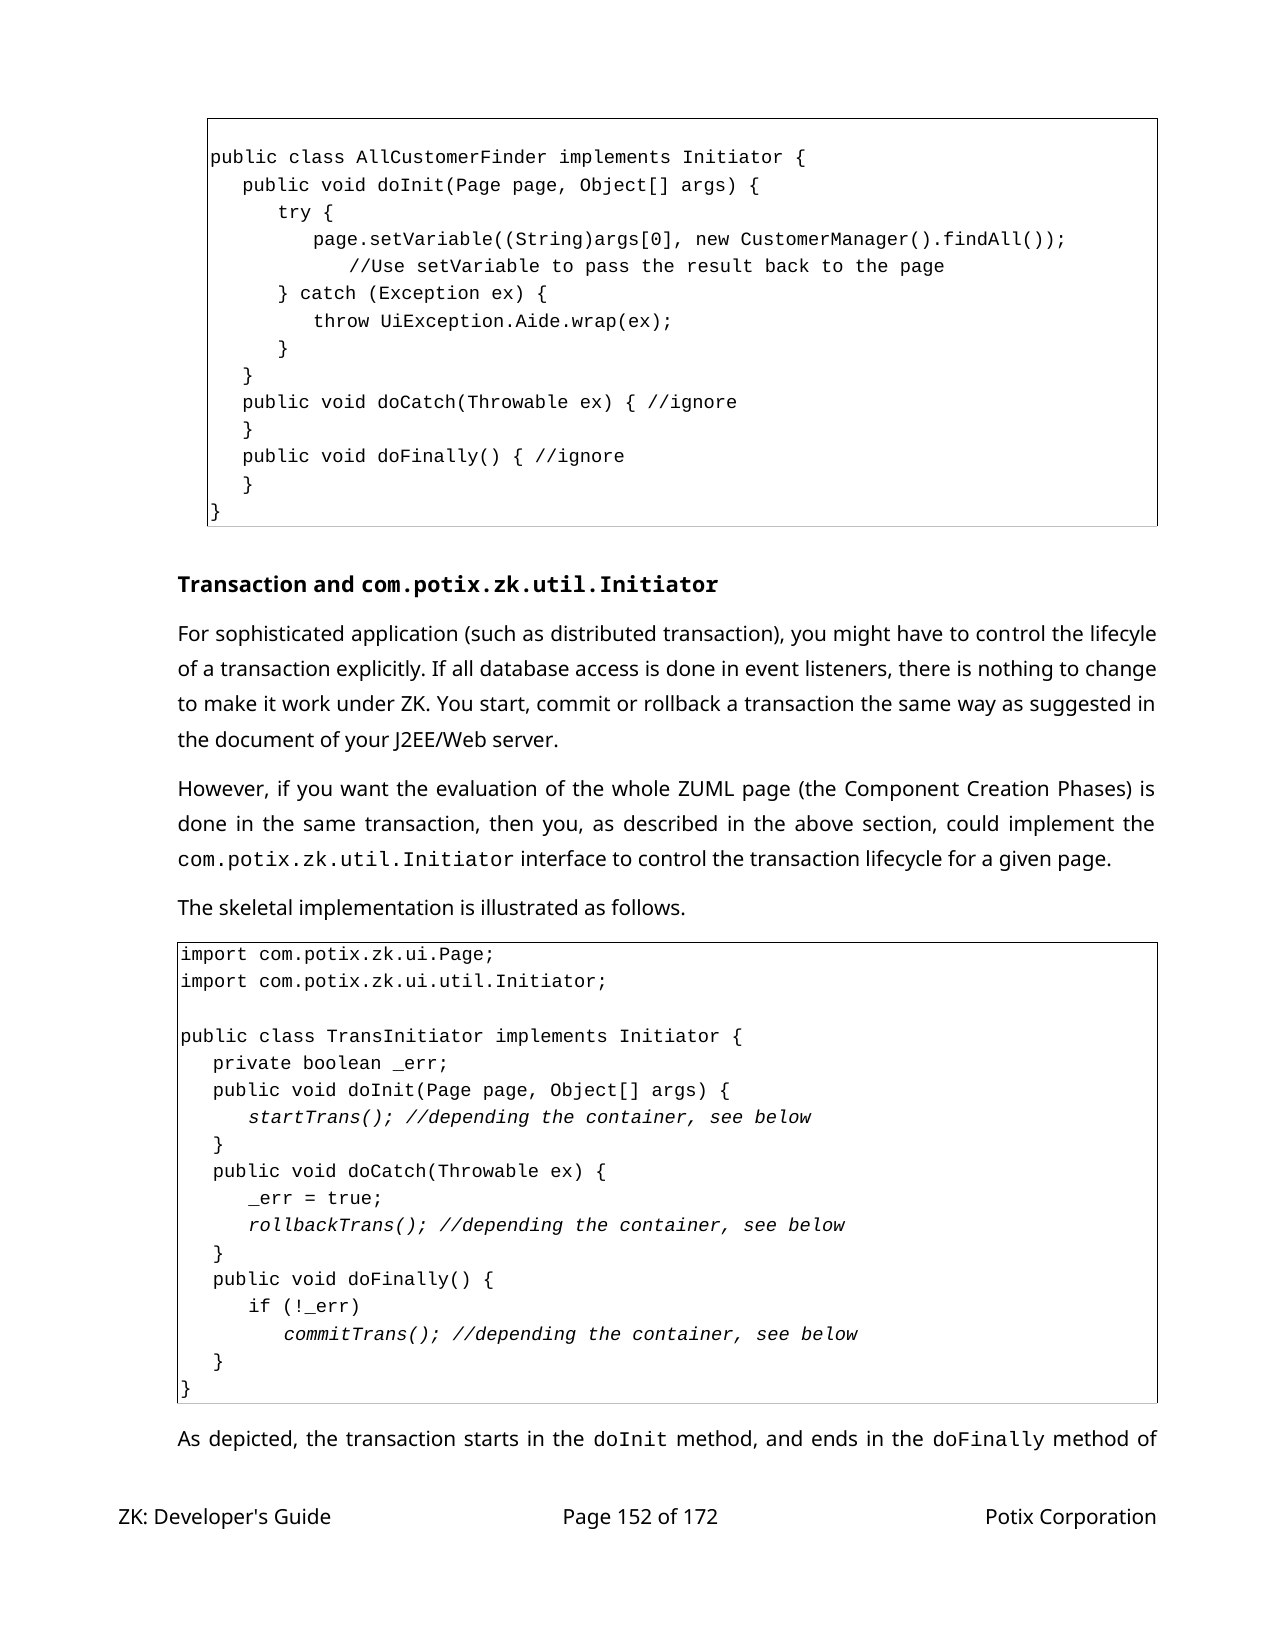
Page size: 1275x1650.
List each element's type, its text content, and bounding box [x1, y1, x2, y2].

text public void doCatch(Throwable ex) { //ignore [208, 390, 1157, 414]
text } [178, 1132, 1157, 1156]
text import com.potix.zk.ui.util.Initiator; [178, 969, 1157, 993]
text } [178, 1349, 1157, 1373]
text startTrans(); //depending the container, see below [178, 1104, 1157, 1129]
text import com.potix.zk.ui.Page; [178, 943, 1157, 966]
text } public void doFinally() { [178, 1241, 1157, 1291]
text } [208, 472, 1157, 496]
text rollbackTrans(); //depending the container, see below [178, 1213, 1157, 1238]
text public class TransInitiator implements Initiator { [178, 1024, 1157, 1048]
text However, if you want the evaluation of the whole ZUML page (the Component Creation Phases) is done in the same transaction, then you, as described in the above section, could implement the com.potix.zk.util.Initiator interface to control the transaction lifecycle for a given page. [177, 774, 1157, 873]
text The skeletal implementation is illustrated as follows. [177, 893, 1157, 921]
text throw UiException.Aide.wrap(ex); [208, 308, 1157, 333]
subtitle Transaction and com.potix.zk.util.Initiator [177, 568, 1157, 598]
text page.setVariable((String)args[0], new CustomerManager().findAll()); [208, 227, 1157, 251]
text } [208, 417, 1157, 441]
text } catch (Exception ex) { [208, 281, 1157, 306]
text } [208, 336, 1157, 360]
text } [208, 499, 1157, 526]
text } [178, 1376, 1157, 1403]
text //Use setVariable to pass the result back to the page [208, 254, 1157, 278]
text private boolean _err; public void doInit(Page page, Object[] args) { [178, 1051, 1157, 1102]
text public void doFinally() { //ignore [208, 444, 1157, 469]
text public class AllCustomerFinder implements Initiator { [208, 145, 1157, 169]
text if (!_err) [178, 1294, 1157, 1318]
text } [208, 363, 1157, 387]
text As depicted, the transaction starts in the doInit method, and ends in the doFinally method of [177, 1424, 1157, 1452]
text try { [208, 200, 1157, 224]
text public void doInit(Page page, Object[] args) { [208, 172, 1157, 197]
text _err = true; [178, 1186, 1157, 1210]
text public void doCatch(Throwable ex) { [178, 1159, 1157, 1183]
text commitTrans(); //depending the container, see below [178, 1321, 1157, 1346]
text For sophisticated application (such as distributed transaction), you might have to control the lifecyle of a transaction explicitly. If all database access is done in event listeners, there is nothing to change to make it work under ZK. You start, commit or rollback a transaction the same way as suggested in the document of your J2EE/Web server. [177, 619, 1157, 753]
